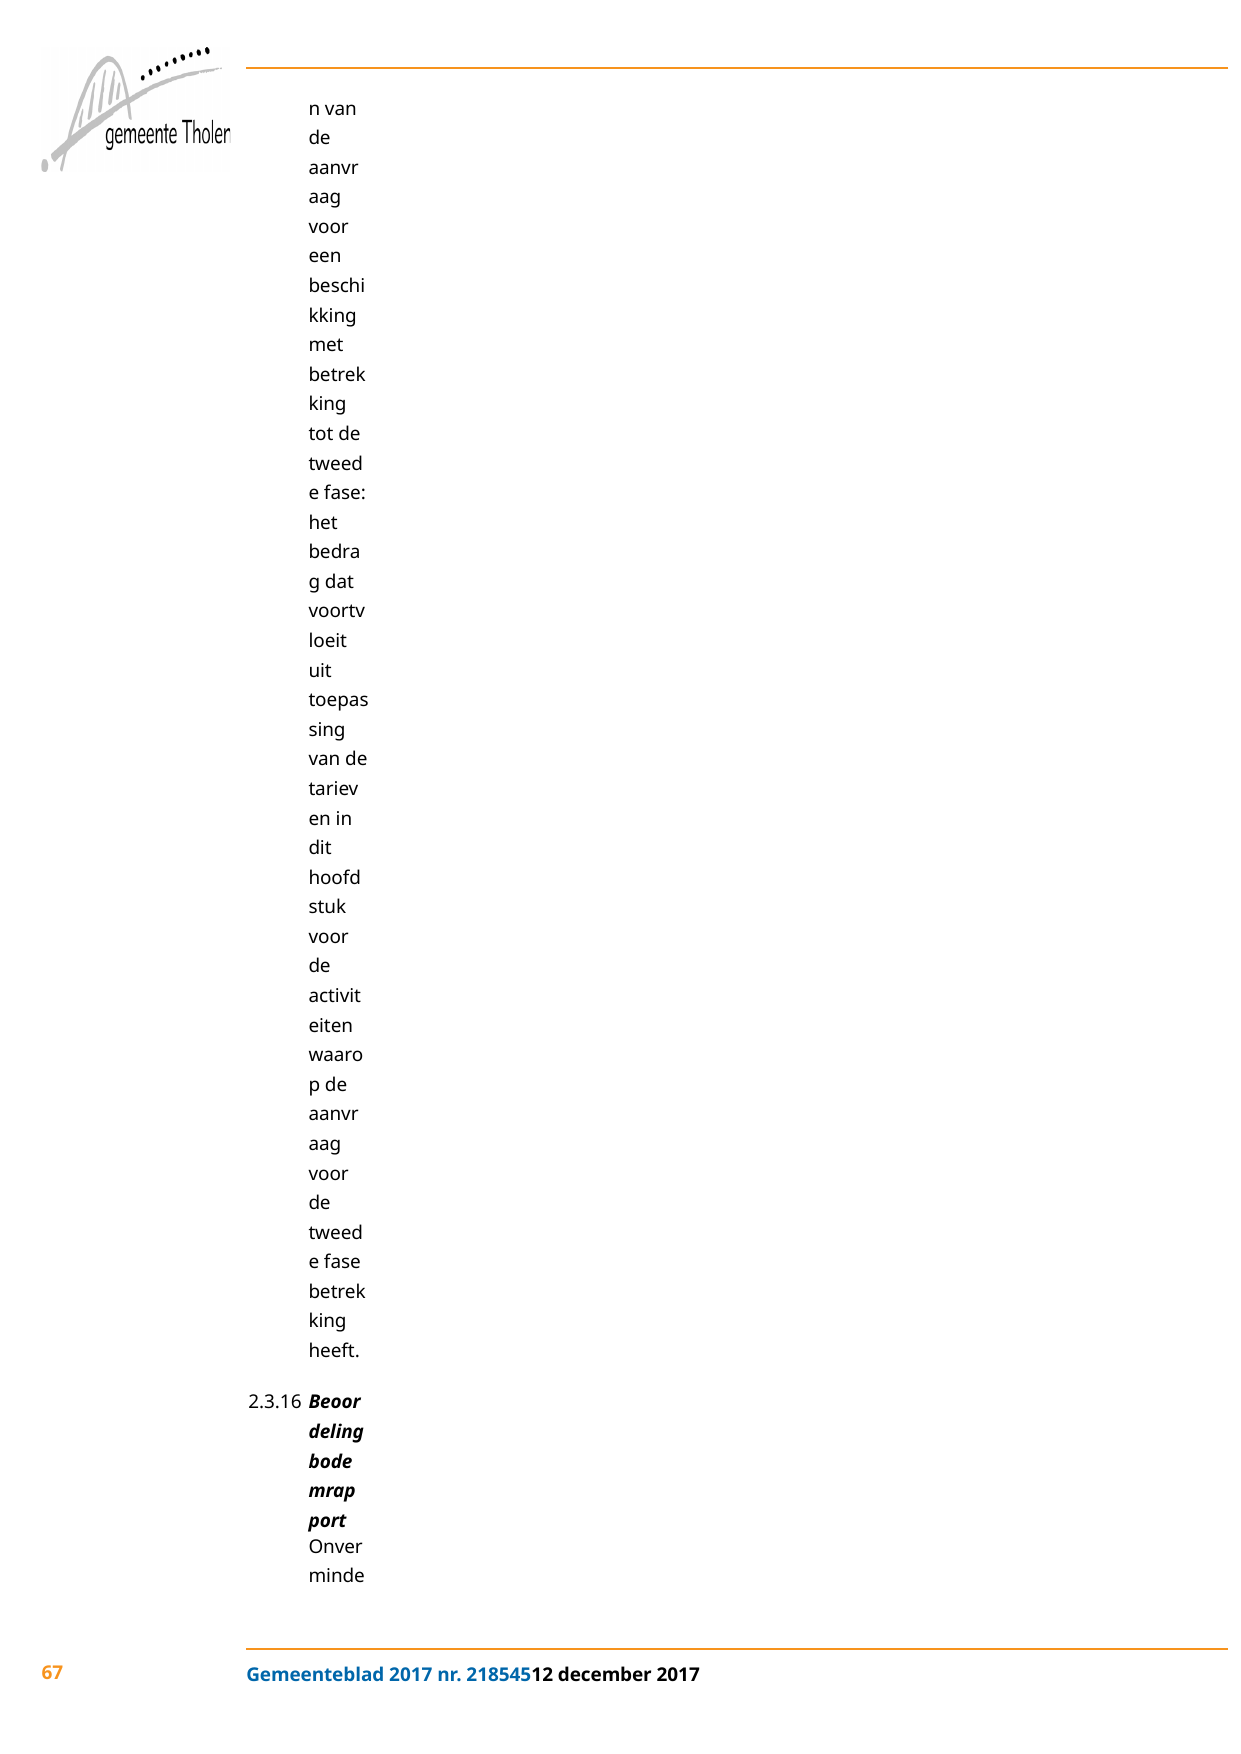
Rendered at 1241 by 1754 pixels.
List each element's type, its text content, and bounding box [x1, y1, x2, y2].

table_cell [369, 1389, 429, 1533]
table_cell n van de aanvraag voor een beschikking met betrekking tot de tweede fase: het bedrag dat voortvloeit uit toepassing van de tarieven in dit hoofdstuk voor de activiteiten waarop de aanvraag voor de tweede fase betrekking heeft. [308, 95, 368, 1363]
table_cell Beoordeling bodemrapport [308, 1389, 368, 1533]
table_cell [248, 95, 308, 1363]
table_cell [429, 1363, 489, 1389]
table_cell [369, 1533, 429, 1588]
table_cell [308, 1363, 368, 1389]
table_cell [429, 1389, 489, 1533]
picture [41, 47, 231, 172]
table_cell [369, 1363, 429, 1389]
table_cell [429, 95, 489, 1363]
table_cell 2.3.16 [248, 1389, 308, 1533]
table_cell [248, 1363, 308, 1389]
table_cell [429, 1533, 489, 1588]
table_cell [248, 1533, 308, 1588]
table_cell Onverminde [308, 1533, 368, 1588]
table_cell [369, 95, 429, 1363]
